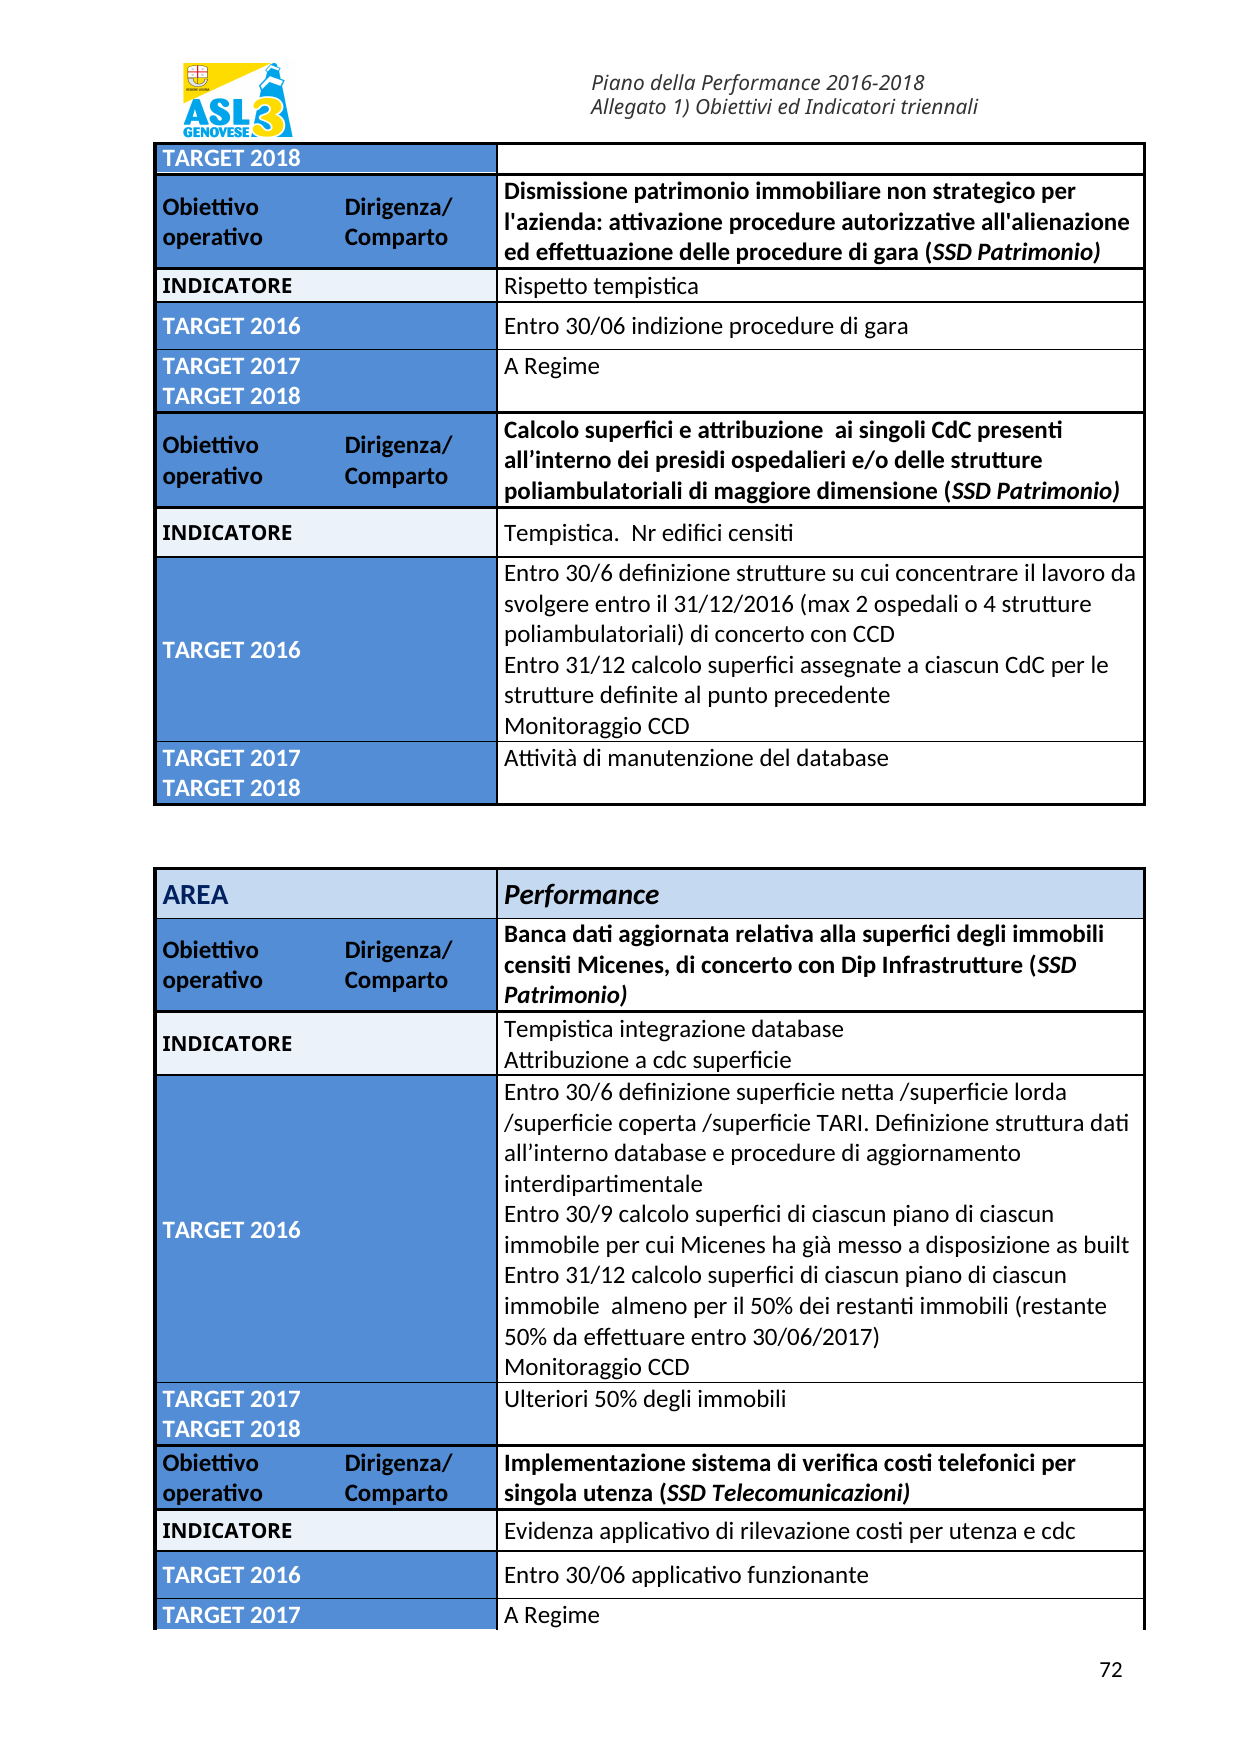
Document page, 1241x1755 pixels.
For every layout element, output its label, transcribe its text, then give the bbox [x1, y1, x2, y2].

table_cell [498, 380, 1143, 411]
table_cell Entro 30/6 definizione superficie netta /superficie lorda /superficie coperta /superficie TARI. Definizione struttura dati all’interno database e procedure di aggiornamento interdipartimentale Entro 30/9 calcolo superfici di ciascun piano di ciascun immobile per cui Micenes ha già messo a disposizione as built Entro 31/12 calcolo superfici di ciascun piano di ciascun immobile almeno per il 50% dei restanti immobili (restante 50% da effettuare entro 30/06/2017) Monitoraggio CCD [498, 1076, 1143, 1382]
table_cell TARGET 2018 [157, 145, 337, 172]
table_cell TARGET 2017 [157, 1383, 337, 1413]
table_cell Rispetto tempistica [498, 270, 1143, 301]
table_cell Dirigenza/ Comparto [337, 1447, 496, 1508]
table_cell Evidenza applicativo di rilevazione costi per utenza e cdc [498, 1511, 1143, 1550]
table_cell Entro 30/06 applicativo funzionante [498, 1552, 1143, 1598]
table_cell Banca dati aggiornata relativa alla superfici degli immobili censiti Micenes, di concerto con Dip Infrastrutture (SSD Patrimonio) [498, 919, 1143, 1010]
table_cell [337, 380, 496, 411]
table_cell INDICATORE [157, 270, 496, 301]
table_cell [337, 1413, 496, 1444]
table_cell Calcolo superfici e attribuzione ai singoli CdC presenti all’interno dei presidi ospedalieri e/o delle strutture poliambulatoriali di maggiore dimensione (SSD Patrimonio) [498, 414, 1143, 506]
table_cell Tempistica integrazione database Attribuzione a cdc superficie [498, 1013, 1143, 1074]
table_cell [337, 350, 496, 380]
table_cell [337, 742, 496, 772]
table_cell Attività di manutenzione del database [498, 742, 1143, 772]
table_cell INDICATORE [157, 1013, 496, 1074]
table_cell [337, 1552, 496, 1598]
table_cell INDICATORE [157, 509, 496, 556]
table_cell TARGET 2017 [157, 1599, 337, 1629]
table_cell Obiettivo operativo [157, 176, 337, 267]
table_cell [498, 772, 1143, 803]
table_cell [498, 1413, 1143, 1444]
table_cell [337, 772, 496, 803]
table_cell Dirigenza/ Comparto [337, 919, 496, 1010]
table_cell Dismissione patrimonio immobiliare non strategico per l'azienda: attivazione procedure autorizzative all'alienazione ed effettuazione delle procedure di gara (SSD Patrimonio) [498, 176, 1143, 267]
table_cell A Regime [498, 350, 1143, 380]
table_cell [337, 303, 496, 349]
table_header AREA [157, 870, 496, 918]
table_cell TARGET 2018 [157, 380, 337, 411]
table_cell [337, 558, 496, 741]
table_cell Dirigenza/ Comparto [337, 176, 496, 267]
table_cell Obiettivo operativo [157, 919, 337, 1010]
table_cell Obiettivo operativo [157, 1447, 337, 1508]
table_cell [337, 1383, 496, 1413]
table_cell Tempistica. Nr edifici censiti [498, 509, 1143, 556]
table_cell [337, 1599, 496, 1629]
table_cell Ulteriori 50% degli immobili [498, 1383, 1143, 1413]
table_cell [337, 1076, 496, 1382]
table_cell TARGET 2017 [157, 350, 337, 380]
table_cell A Regime [498, 1599, 1143, 1629]
table_cell TARGET 2016 [157, 558, 337, 741]
table_cell TARGET 2016 [157, 1076, 337, 1382]
table_cell Implementazione sistema di verifica costi telefonici per singola utenza (SSD Telecomunicazioni) [498, 1447, 1143, 1508]
table_cell Entro 30/06 indizione procedure di gara [498, 303, 1143, 349]
table_cell TARGET 2018 [157, 1413, 337, 1444]
table_cell [498, 145, 1143, 172]
table_cell Obiettivo operativo [157, 414, 337, 506]
table_cell TARGET 2016 [157, 1552, 337, 1598]
table_cell Dirigenza/ Comparto [337, 414, 496, 506]
table_cell TARGET 2017 [157, 742, 337, 772]
table_cell Entro 30/6 definizione strutture su cui concentrare il lavoro da svolgere entro il 31/12/2016 (max 2 ospedali o 4 strutture poliambulatoriali) di concerto con CCD Entro 31/12 calcolo superfici assegnate a ciascun CdC per le strutture definite al punto precedente Monitoraggio CCD [498, 558, 1143, 741]
table_cell INDICATORE [157, 1511, 496, 1550]
table_cell TARGET 2016 [157, 303, 337, 349]
table_header Performance [498, 870, 1143, 918]
table_cell [337, 145, 496, 172]
table_cell TARGET 2018 [157, 772, 337, 803]
